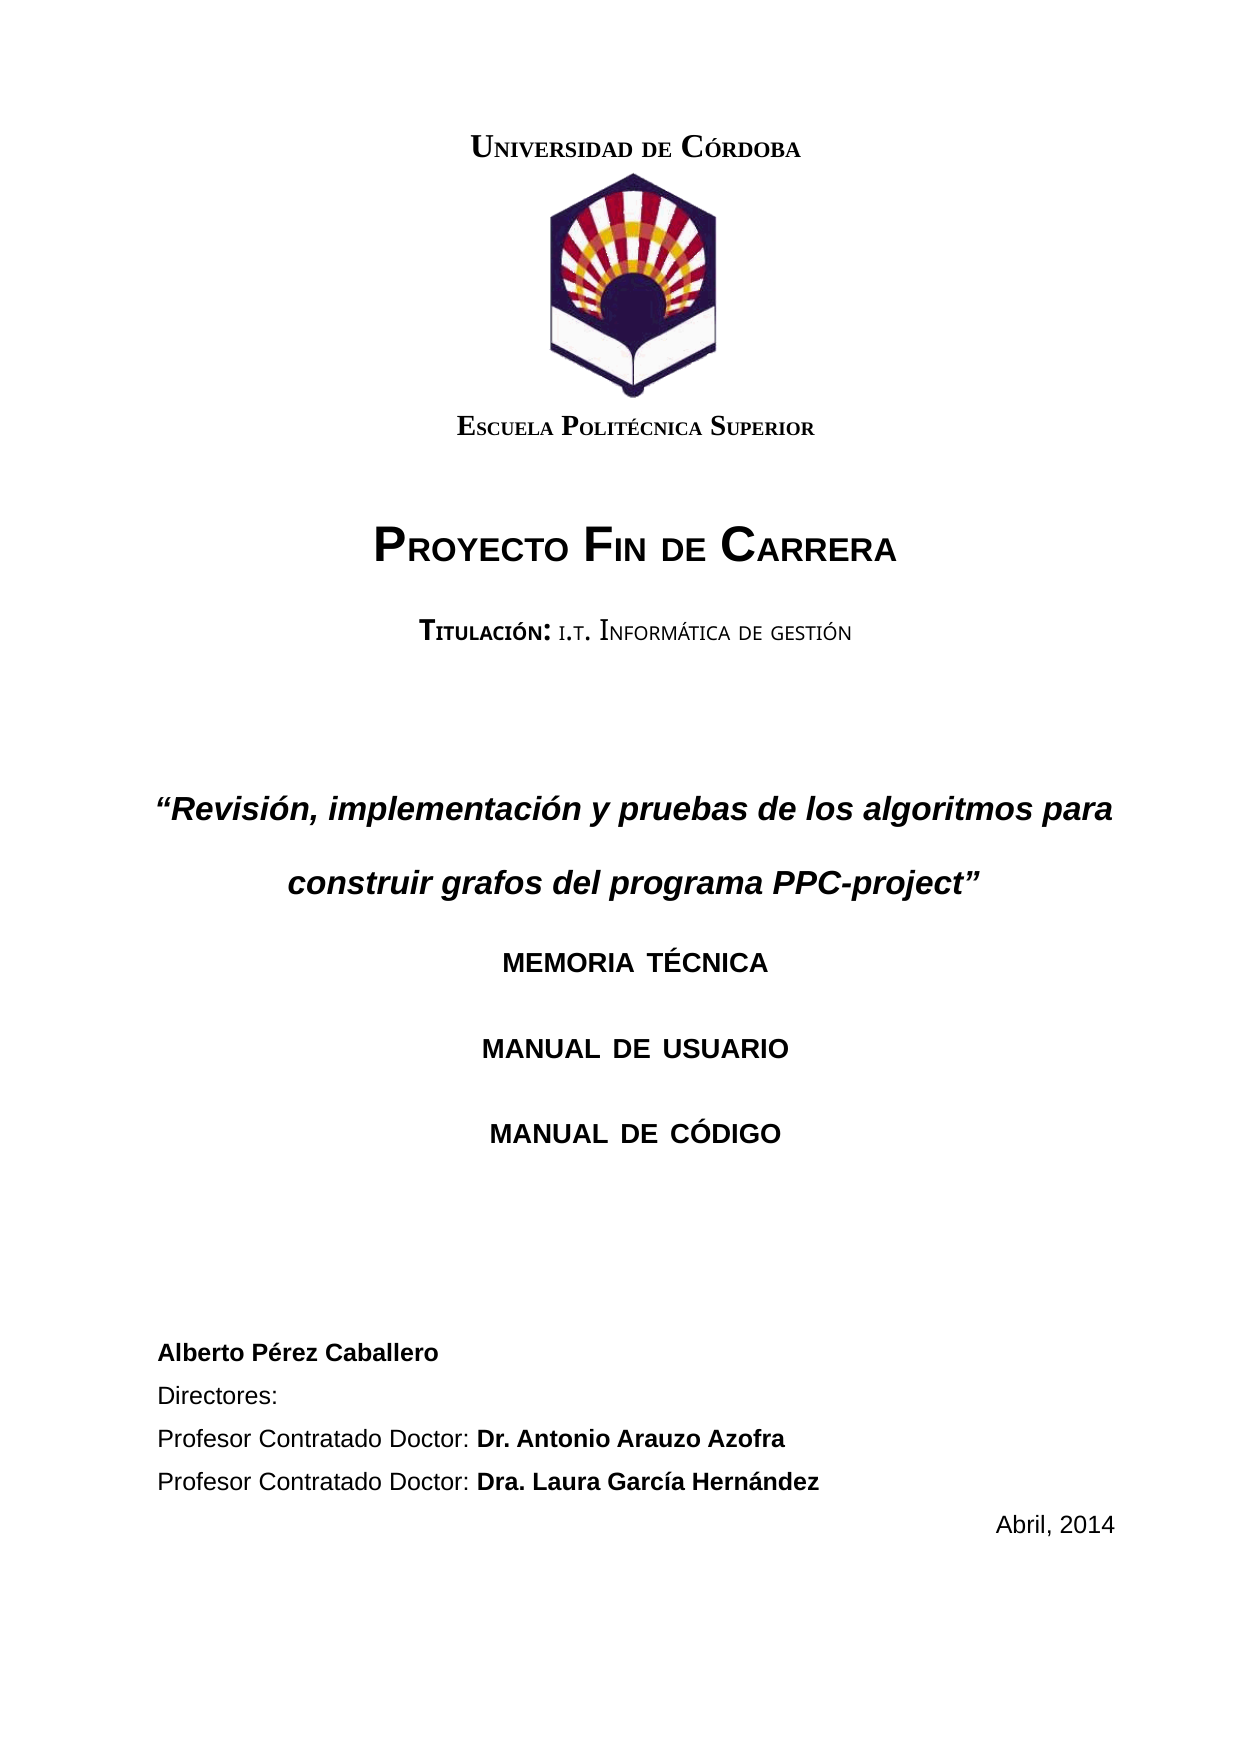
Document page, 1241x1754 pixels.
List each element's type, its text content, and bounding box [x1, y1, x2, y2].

text Titulación: i.t. Informática de gestión [127, 609, 1143, 649]
text Universidad de Córdoba [127, 126, 1143, 164]
text Profesor Contratado Doctor: Dr. Antonio Arauzo Azofra [157, 1424, 1143, 1453]
text Profesor Contratado Doctor: Dra. Laura García Hernández [157, 1467, 1143, 1496]
text manual de usuario [127, 1019, 1143, 1067]
text manual de código [127, 1105, 1143, 1153]
text Escuela Politécnica Superior [127, 408, 1143, 441]
text Directores: [157, 1381, 1143, 1409]
picture [544, 164, 727, 408]
text Abril, 2014 [157, 1510, 1143, 1539]
text Alberto Pérez Caballero [157, 1338, 1143, 1366]
text Proyecto Fin de Carrera [127, 514, 1143, 572]
text “Revisión, implementación y pruebas de los algoritmos para construir grafos del programa PPC-project” [127, 761, 1143, 909]
text memoria técnica [127, 934, 1143, 982]
